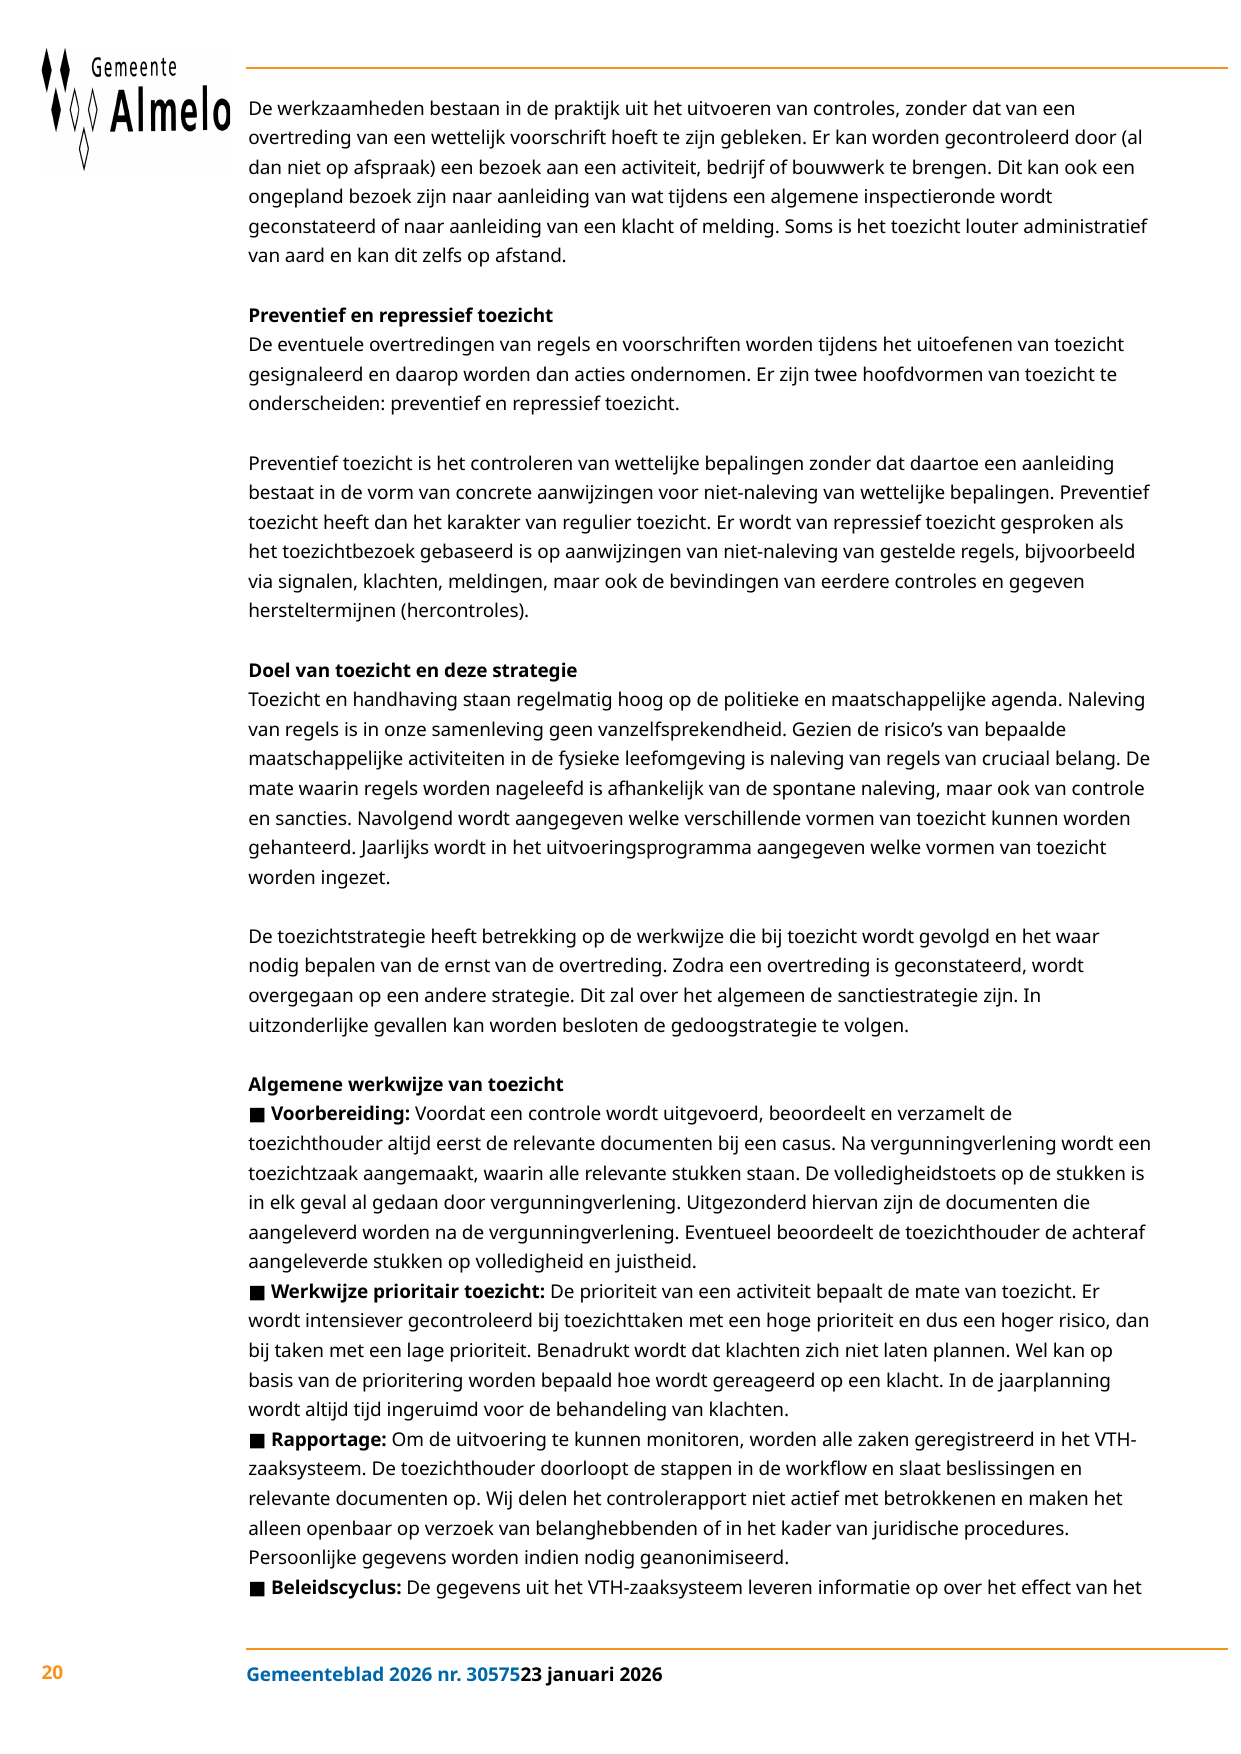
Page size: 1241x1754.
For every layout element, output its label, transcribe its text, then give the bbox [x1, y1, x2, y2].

text Algemene werkwijze van toezicht [248, 1071, 1152, 1097]
text De eventuele overtredingen van regels en voorschriften worden tijdens het uitoefenen van toezicht gesignaleerd en daarop worden dan acties ondernomen. Er zijn twee hoofdvormen van toezicht te onderscheiden: preventief en repressief toezicht. [248, 331, 1152, 416]
text ■ Beleidscyclus: De gegevens uit het VTH-zaaksysteem leveren informatie op over het effect van het [248, 1574, 1152, 1600]
text De werkzaamheden bestaan in de praktijk uit het uitvoeren van controles, zonder dat van een overtreding van een wettelijk voorschrift hoeft te zijn gebleken. Er kan worden gecontroleerd door (al dan niet op afspraak) een bezoek aan een activiteit, bedrijf of bouwwerk te brengen. Dit kan ook een ongepland bezoek zijn naar aanleiding van wat tijdens een algemene inspectieronde wordt geconstateerd of naar aanleiding van een klacht of melding. Soms is het toezicht louter administratief van aard en kan dit zelfs op afstand. [248, 95, 1152, 268]
text Doel van toezicht en deze strategie [248, 657, 1152, 683]
text De toezichtstrategie heeft betrekking op de werkwijze die bij toezicht wordt gevolgd en het waar nodig bepalen van de ernst van de overtreding. Zodra een overtreding is geconstateerd, wordt overgegaan op een andere strategie. Dit zal over het algemeen de sanctiestrategie zijn. In uitzonderlijke gevallen kan worden besloten de gedoogstrategie te volgen. [248, 923, 1152, 1038]
text ■ Rapportage: Om de uitvoering te kunnen monitoren, worden alle zaken geregistreerd in het VTH-zaaksysteem. De toezichthouder doorloopt de stappen in de workflow en slaat beslissingen en relevante documenten op. Wij delen het controlerapport niet actief met betrokkenen en maken het alleen openbaar op verzoek van belanghebbenden of in het kader van juridische procedures. Persoonlijke gegevens worden indien nodig geanonimiseerd. [248, 1426, 1152, 1570]
text Toezicht en handhaving staan regelmatig hoog op de politieke en maatschappelijke agenda. Naleving van regels is in onze samenleving geen vanzelfsprekendheid. Gezien de risico’s van bepaalde maatschappelijke activiteiten in de fysieke leefomgeving is naleving van regels van cruciaal belang. De mate waarin regels worden nageleefd is afhankelijk van de spontane naleving, maar ook van controle en sancties. Navolgend wordt aangegeven welke verschillende vormen van toezicht kunnen worden gehanteerd. Jaarlijks wordt in het uitvoeringsprogramma aangegeven welke vormen van toezicht worden ingezet. [248, 686, 1152, 890]
text Preventief toezicht is het controleren van wettelijke bepalingen zonder dat daartoe een aanleiding bestaat in de vorm van concrete aanwijzingen voor niet-naleving van wettelijke bepalingen. Preventief toezicht heeft dan het karakter van regulier toezicht. Er wordt van repressief toezicht gesproken als het toezichtbezoek gebaseerd is op aanwijzingen van niet-naleving van gestelde regels, bijvoorbeeld via signalen, klachten, meldingen, maar ook de bevindingen van eerdere controles en gegeven hersteltermijnen (hercontroles). [248, 450, 1152, 623]
text Preventief en repressief toezicht [248, 302, 1152, 328]
text ■ Voorbereiding: Voordat een controle wordt uitgevoerd, beoordeelt en verzamelt de toezichthouder altijd eerst de relevante documenten bij een casus. Na vergunningverlening wordt een toezichtzaak aangemaakt, waarin alle relevante stukken staan. De volledigheidstoets op de stukken is in elk geval al gedaan door vergunningverlening. Uitgezonderd hiervan zijn de documenten die aangeleverd worden na de vergunningverlening. Eventueel beoordeelt de toezichthouder de achteraf aangeleverde stukken op volledigheid en juistheid. [248, 1101, 1152, 1274]
text ■ Werkwijze prioritair toezicht: De prioriteit van een activiteit bepaalt de mate van toezicht. Er wordt intensiever gecontroleerd bij toezichttaken met een hoge prioriteit en dus een hoger risico, dan bij taken met een lage prioriteit. Benadrukt wordt dat klachten zich niet laten plannen. Wel kan op basis van de prioritering worden bepaald hoe wordt gereageerd op een klacht. In de jaarplanning wordt altijd tijd ingeruimd voor de behandeling van klachten. [248, 1278, 1152, 1422]
picture [41, 47, 231, 172]
